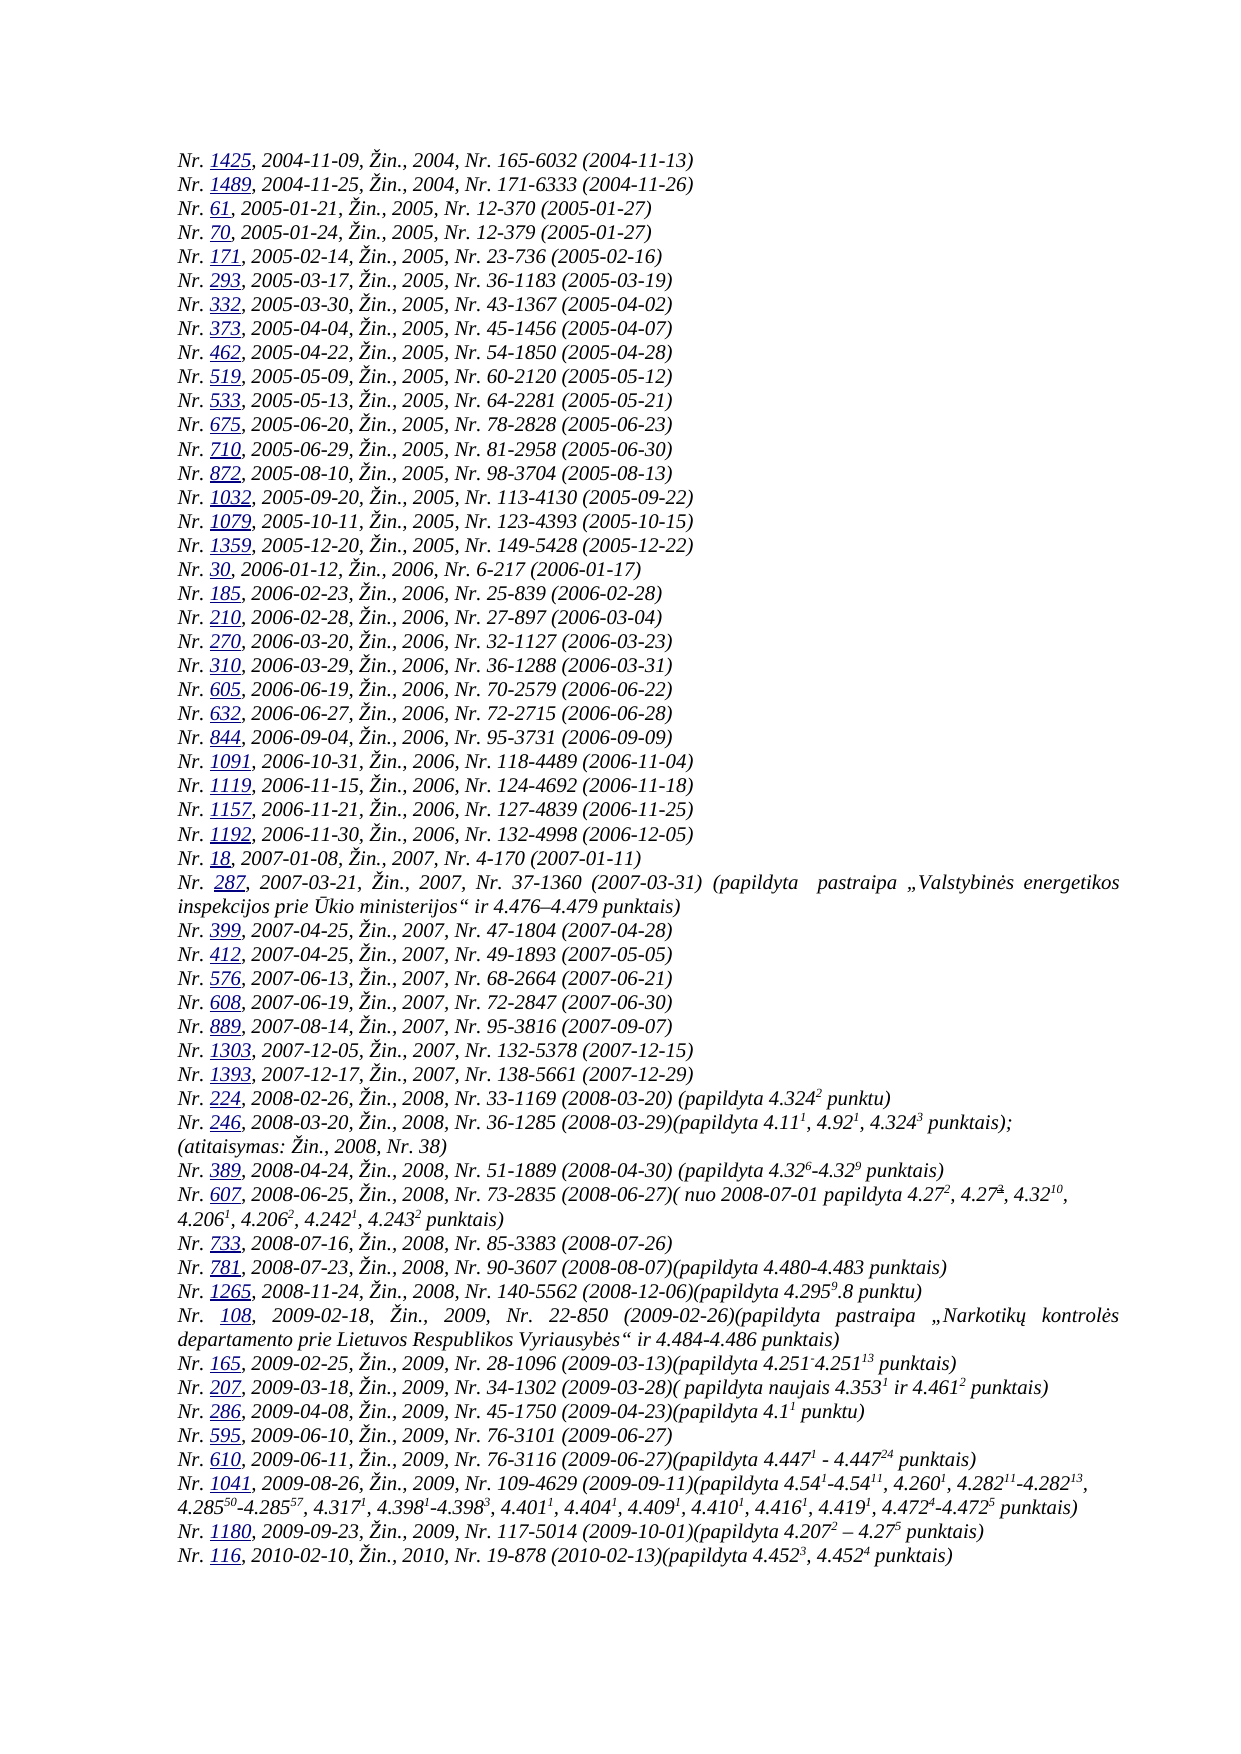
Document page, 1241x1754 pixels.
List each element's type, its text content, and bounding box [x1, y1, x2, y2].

text Nr. 310, 2006-03-29, Žin., 2006, Nr. 36-1288 (2006-03-31) [177, 653, 1122, 677]
text Nr. 595, 2009-06-10, Žin., 2009, Nr. 76-3101 (2009-06-27) [177, 1423, 1122, 1447]
text Nr. 607, 2008-06-25, Žin., 2008, Nr. 73-2835 (2008-06-27)( nuo 2008-07-01 papildyta 4.272, 4.273, 4.3210, 4.2061, 4.2062, 4.2421, 4.2432 punktais) [177, 1182, 1122, 1231]
text Nr. 116, 2010-02-10, Žin., 2010, Nr. 19-878 (2010-02-13)(papildyta 4.4523, 4.4524 punktais) [177, 1543, 1122, 1567]
text Nr. 610, 2009-06-11, Žin., 2009, Nr. 76-3116 (2009-06-27)(papildyta 4.4471 - 4.44724 punktais) [177, 1447, 1122, 1471]
text Nr. 165, 2009-02-25, Žin., 2009, Nr. 28-1096 (2009-03-13)(papildyta 4.251-4.25113 punktais) [177, 1351, 1122, 1375]
text Nr. 30, 2006-01-12, Žin., 2006, Nr. 6-217 (2006-01-17) [177, 557, 1122, 581]
text Nr. 207, 2009-03-18, Žin., 2009, Nr. 34-1302 (2009-03-28)( papildyta naujais 4.3531 ir 4.4612 punktais) [177, 1375, 1122, 1399]
text Nr. 1032, 2005-09-20, Žin., 2005, Nr. 113-4130 (2005-09-22) [177, 484, 1122, 509]
text Nr. 872, 2005-08-10, Žin., 2005, Nr. 98-3704 (2005-08-13) [177, 461, 1122, 484]
text Nr. 781, 2008-07-23, Žin., 2008, Nr. 90-3607 (2008-08-07)(papildyta 4.480-4.483 punktais) [177, 1254, 1122, 1279]
text Nr. 293, 2005-03-17, Žin., 2005, Nr. 36-1183 (2005-03-19) [177, 268, 1122, 292]
text Nr. 108, 2009-02-18, Žin., 2009, Nr. 22-850 (2009-02-26)(papildyta pastraipa „Narkotikų kontrolės departamento prie Lietuvos Respublikos Vyriausybės“ ir 4.484-4.486 punktais) [177, 1303, 1122, 1351]
text Nr. 246, 2008-03-20, Žin., 2008, Nr. 36-1285 (2008-03-29)(papildyta 4.111, 4.921, 4.3243 punktais); (atitaisymas: Žin., 2008, Nr. 38) [177, 1110, 1122, 1158]
text Nr. 70, 2005-01-24, Žin., 2005, Nr. 12-379 (2005-01-27) [177, 220, 1122, 244]
text Nr. 844, 2006-09-04, Žin., 2006, Nr. 95-3731 (2006-09-09) [177, 725, 1122, 749]
text Nr. 171, 2005-02-14, Žin., 2005, Nr. 23-736 (2005-02-16) [177, 244, 1122, 268]
text Nr. 462, 2005-04-22, Žin., 2005, Nr. 54-1850 (2005-04-28) [177, 340, 1122, 364]
text Nr. 287, 2007-03-21, Žin., 2007, Nr. 37-1360 (2007-03-31) (papildyta pastraipa „Valstybinės energetikos inspekcijos prie Ūkio ministerijos“ ir 4.476–4.479 punktais) [177, 869, 1122, 918]
text Nr. 412, 2007-04-25, Žin., 2007, Nr. 49-1893 (2007-05-05) [177, 942, 1122, 966]
text Nr. 710, 2005-06-29, Žin., 2005, Nr. 81-2958 (2005-06-30) [177, 436, 1122, 461]
text Nr. 1119, 2006-11-15, Žin., 2006, Nr. 124-4692 (2006-11-18) [177, 773, 1122, 797]
text Nr. 399, 2007-04-25, Žin., 2007, Nr. 47-1804 (2007-04-28) [177, 918, 1122, 942]
text Nr. 224, 2008-02-26, Žin., 2008, Nr. 33-1169 (2008-03-20) (papildyta 4.3242 punktu) [177, 1086, 1122, 1110]
text Nr. 1425, 2004-11-09, Žin., 2004, Nr. 165-6032 (2004-11-13) [177, 148, 1122, 172]
text Nr. 608, 2007-06-19, Žin., 2007, Nr. 72-2847 (2007-06-30) [177, 990, 1122, 1014]
text Nr. 576, 2007-06-13, Žin., 2007, Nr. 68-2664 (2007-06-21) [177, 966, 1122, 990]
text Nr. 1265, 2008-11-24, Žin., 2008, Nr. 140-5562 (2008-12-06)(papildyta 4.2959.8 punktu) [177, 1279, 1122, 1303]
text Nr. 210, 2006-02-28, Žin., 2006, Nr. 27-897 (2006-03-04) [177, 605, 1122, 629]
text Nr. 61, 2005-01-21, Žin., 2005, Nr. 12-370 (2005-01-27) [177, 196, 1122, 220]
text Nr. 1359, 2005-12-20, Žin., 2005, Nr. 149-5428 (2005-12-22) [177, 533, 1122, 557]
text Nr. 389, 2008-04-24, Žin., 2008, Nr. 51-1889 (2008-04-30) (papildyta 4.326-4.329 punktais) [177, 1158, 1122, 1182]
text Nr. 18, 2007-01-08, Žin., 2007, Nr. 4-170 (2007-01-11) [177, 846, 1122, 869]
text Nr. 1393, 2007-12-17, Žin., 2007, Nr. 138-5661 (2007-12-29) [177, 1062, 1122, 1086]
text Nr. 1157, 2006-11-21, Žin., 2006, Nr. 127-4839 (2006-11-25) [177, 797, 1122, 821]
text Nr. 632, 2006-06-27, Žin., 2006, Nr. 72-2715 (2006-06-28) [177, 701, 1122, 725]
text Nr. 1180, 2009-09-23, Žin., 2009, Nr. 117-5014 (2009-10-01)(papildyta 4.2072 – 4.275 punktais) [177, 1519, 1122, 1543]
text Nr. 332, 2005-03-30, Žin., 2005, Nr. 43-1367 (2005-04-02) [177, 292, 1122, 316]
text Nr. 185, 2006-02-23, Žin., 2006, Nr. 25-839 (2006-02-28) [177, 581, 1122, 605]
text Nr. 270, 2006-03-20, Žin., 2006, Nr. 32-1127 (2006-03-23) [177, 629, 1122, 653]
text Nr. 533, 2005-05-13, Žin., 2005, Nr. 64-2281 (2005-05-21) [177, 388, 1122, 412]
text Nr. 1091, 2006-10-31, Žin., 2006, Nr. 118-4489 (2006-11-04) [177, 749, 1122, 773]
text Nr. 1303, 2007-12-05, Žin., 2007, Nr. 132-5378 (2007-12-15) [177, 1038, 1122, 1062]
text Nr. 605, 2006-06-19, Žin., 2006, Nr. 70-2579 (2006-06-22) [177, 677, 1122, 701]
text Nr. 373, 2005-04-04, Žin., 2005, Nr. 45-1456 (2005-04-07) [177, 316, 1122, 340]
text Nr. 1489, 2004-11-25, Žin., 2004, Nr. 171-6333 (2004-11-26) [177, 172, 1122, 196]
text Nr. 286, 2009-04-08, Žin., 2009, Nr. 45-1750 (2009-04-23)(papildyta 4.11 punktu) [177, 1399, 1122, 1423]
text Nr. 733, 2008-07-16, Žin., 2008, Nr. 85-3383 (2008-07-26) [177, 1231, 1122, 1254]
text Nr. 1192, 2006-11-30, Žin., 2006, Nr. 132-4998 (2006-12-05) [177, 821, 1122, 846]
text Nr. 1041, 2009-08-26, Žin., 2009, Nr. 109-4629 (2009-09-11)(papildyta 4.541-4.5411, 4.2601, 4.28211-4.28213, 4.28550-4.28557, 4.3171, 4.3981-4.3983, 4.4011, 4.4041, 4.4091, 4.4101, 4.4161, 4.4191, 4.4724-4.4725 punktais) [177, 1471, 1122, 1519]
text Nr. 889, 2007-08-14, Žin., 2007, Nr. 95-3816 (2007-09-07) [177, 1014, 1122, 1038]
text Nr. 675, 2005-06-20, Žin., 2005, Nr. 78-2828 (2005-06-23) [177, 412, 1122, 436]
text Nr. 519, 2005-05-09, Žin., 2005, Nr. 60-2120 (2005-05-12) [177, 364, 1122, 388]
text Nr. 1079, 2005-10-11, Žin., 2005, Nr. 123-4393 (2005-10-15) [177, 509, 1122, 533]
